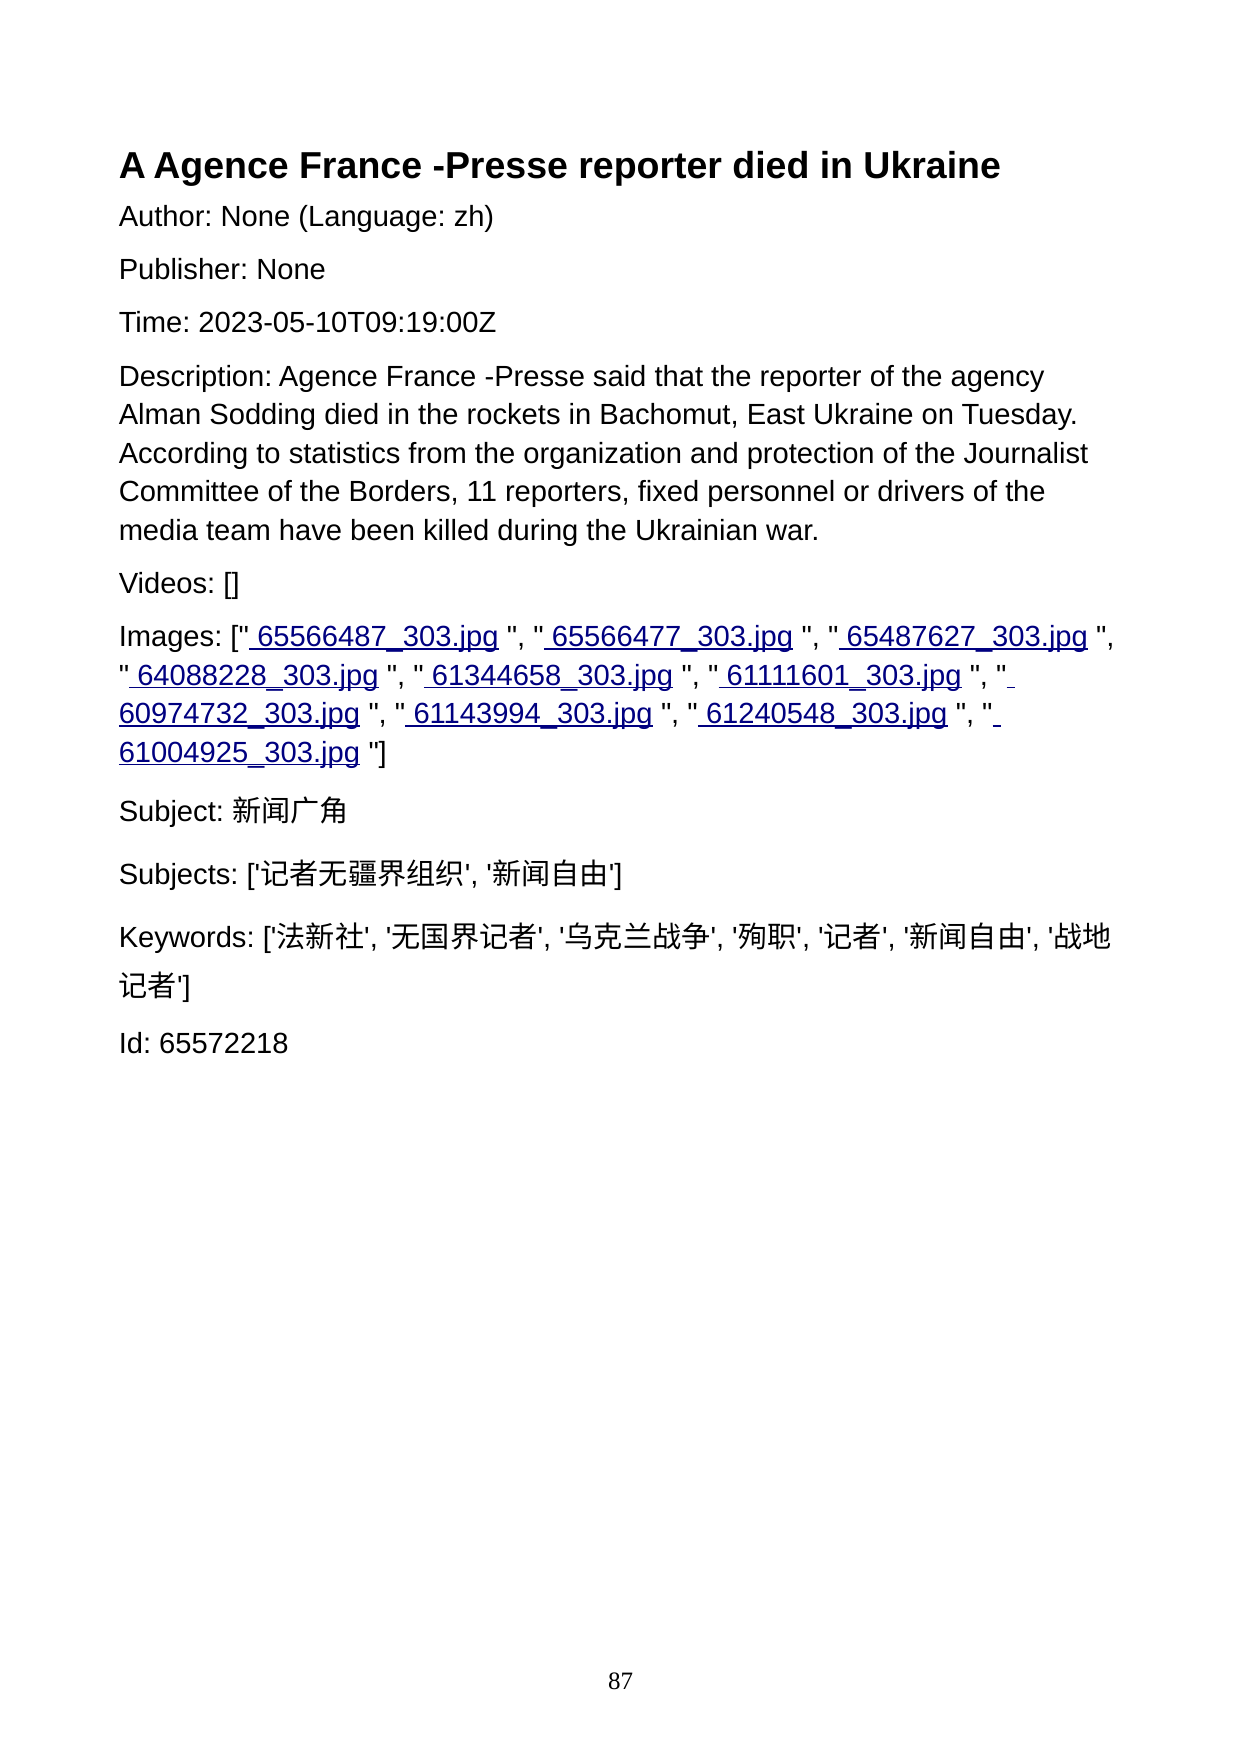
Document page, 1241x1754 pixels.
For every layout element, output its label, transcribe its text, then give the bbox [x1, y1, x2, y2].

text Keywords: ['法新社', '无国界记者', '乌克兰战争', '殉职', '记者', '新闻自由', '战地记者'] [118, 914, 1122, 1005]
text Author: None (Language: zh) [118, 199, 1122, 233]
text Time: 2023-05-10T09:19:00Z [118, 305, 1122, 339]
text Subject: 新闻广角 [118, 788, 1122, 830]
text Subjects: ['记者无疆界组织', '新闻自由'] [118, 851, 1122, 893]
subtitle A Agence France -Presse reporter died in Ukraine [118, 143, 1122, 187]
text Videos: [] [118, 566, 1122, 599]
text Id: 65572218 [118, 1026, 1122, 1059]
text Publisher: None [118, 252, 1122, 286]
text Description: Agence France -Presse said that the reporter of the agency Alman Sodding died in the rockets in Bachomut, East Ukraine on Tuesday. According to statistics from the organization and protection of the Journalist Committee of the Borders, 11 reporters, fixed personnel or drivers of the media team have been killed during the Ukrainian war. [118, 358, 1122, 546]
text Images: [" 65566487_303.jpg ", " 65566477_303.jpg ", " 65487627_303.jpg ", " 64088228_303.jpg ", " 61344658_303.jpg ", " 61111601_303.jpg ", " 60974732_303.jpg ", " 61143994_303.jpg ", " 61240548_303.jpg ", " 61004925_303.jpg "] [118, 619, 1122, 768]
